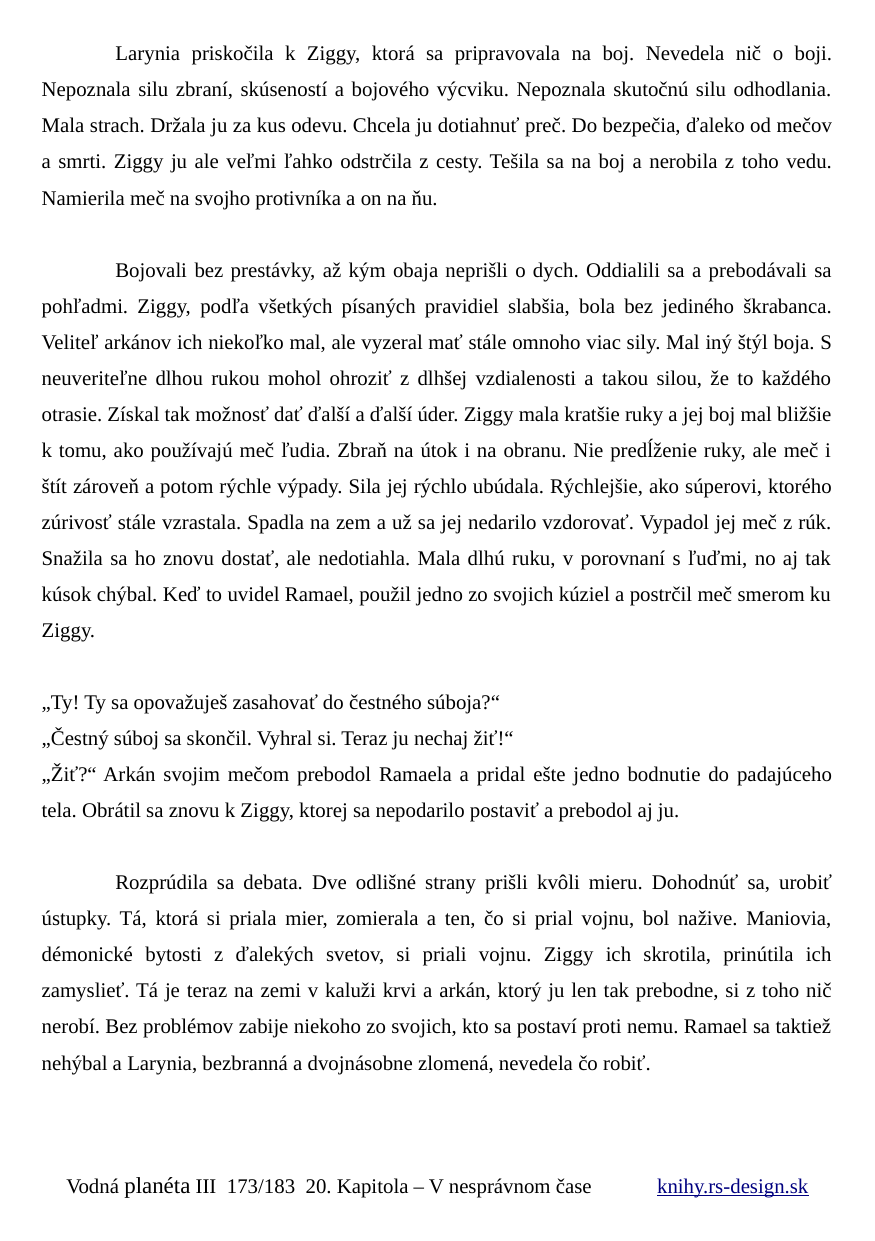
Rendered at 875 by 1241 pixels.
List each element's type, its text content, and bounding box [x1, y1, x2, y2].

text Rozprúdila sa debata. Dve odlišné strany prišli kvôli mieru. Dohodnúť sa, urobiť ústupky. Tá, ktorá si priala mier, zomierala a ten, čo si prial vojnu, bol nažive. Maniovia, démonické bytosti z ďalekých svetov, si priali vojnu. Ziggy ich skrotila, prinútila ich zamyslieť. Tá je teraz na zemi v kaluži krvi a arkán, ktorý ju len tak prebodne, si z toho nič nerobí. Bez problémov zabije niekoho zo svojich, kto sa postaví proti nemu. Ramael sa taktiež nehýbal a Larynia, bezbranná a dvojnásobne zlomená, nevedela čo robiť. [41, 870, 833, 1074]
text „Žiť?“ Arkán svojim mečom prebodol Ramaela a pridal ešte jedno bodnutie do padajúceho tela. Obrátil sa znovu k Ziggy, ktorej sa nepodarilo postaviť a prebodol aj ju. [41, 762, 833, 822]
text „Čestný súboj sa skončil. Vyhral si. Teraz ju nechaj žiť!“ [41, 726, 833, 750]
text Larynia priskočila k Ziggy, ktorá sa pripravovala na boj. Nevedela nič o boji. Nepoznala silu zbraní, skúseností a bojového výcviku. Nepoznala skutočnú silu odhodlania. Mala strach. Držala ju za kus odevu. Chcela ju dotiahnuť preč. Do bezpečia, ďaleko od mečov a smrti. Ziggy ju ale veľmi ľahko odstrčila z cesty. Tešila sa na boj a nerobila z toho vedu. Namierila meč na svojho protivníka a on na ňu. [41, 41, 833, 209]
text Bojovali bez prestávky, až kým obaja neprišli o dych. Oddialili sa a prebodávali sa pohľadmi. Ziggy, podľa všetkých písaných pravidiel slabšia, bola bez jediného škrabanca. Veliteľ arkánov ich niekoľko mal, ale vyzeral mať stále omnoho viac sily. Mal iný štýl boja. S neuveriteľne dlhou rukou mohol ohroziť z dlhšej vzdialenosti a takou silou, že to každého otrasie. Získal tak možnosť dať ďalší a ďalší úder. Ziggy mala kratšie ruky a jej boj mal bližšie k tomu, ako používajú meč ľudia. Zbraň na útok i na obranu. Nie predĺženie ruky, ale meč i štít zároveň a potom rýchle výpady. Sila jej rýchlo ubúdala. Rýchlejšie, ako súperovi, ktorého zúrivosť stále vzrastala. Spadla na zem a už sa jej nedarilo vzdorovať. Vypadol jej meč z rúk. Snažila sa ho znovu dostať, ale nedotiahla. Mala dlhú ruku, v porovnaní s ľuďmi, no aj tak kúsok chýbal. Keď to uvidel Ramael, použil jedno zo svojich kúziel a postrčil meč smerom ku Ziggy. [41, 258, 833, 642]
text „Ty! Ty sa opovažuješ zasahovať do čestného súboja?“ [41, 690, 833, 714]
